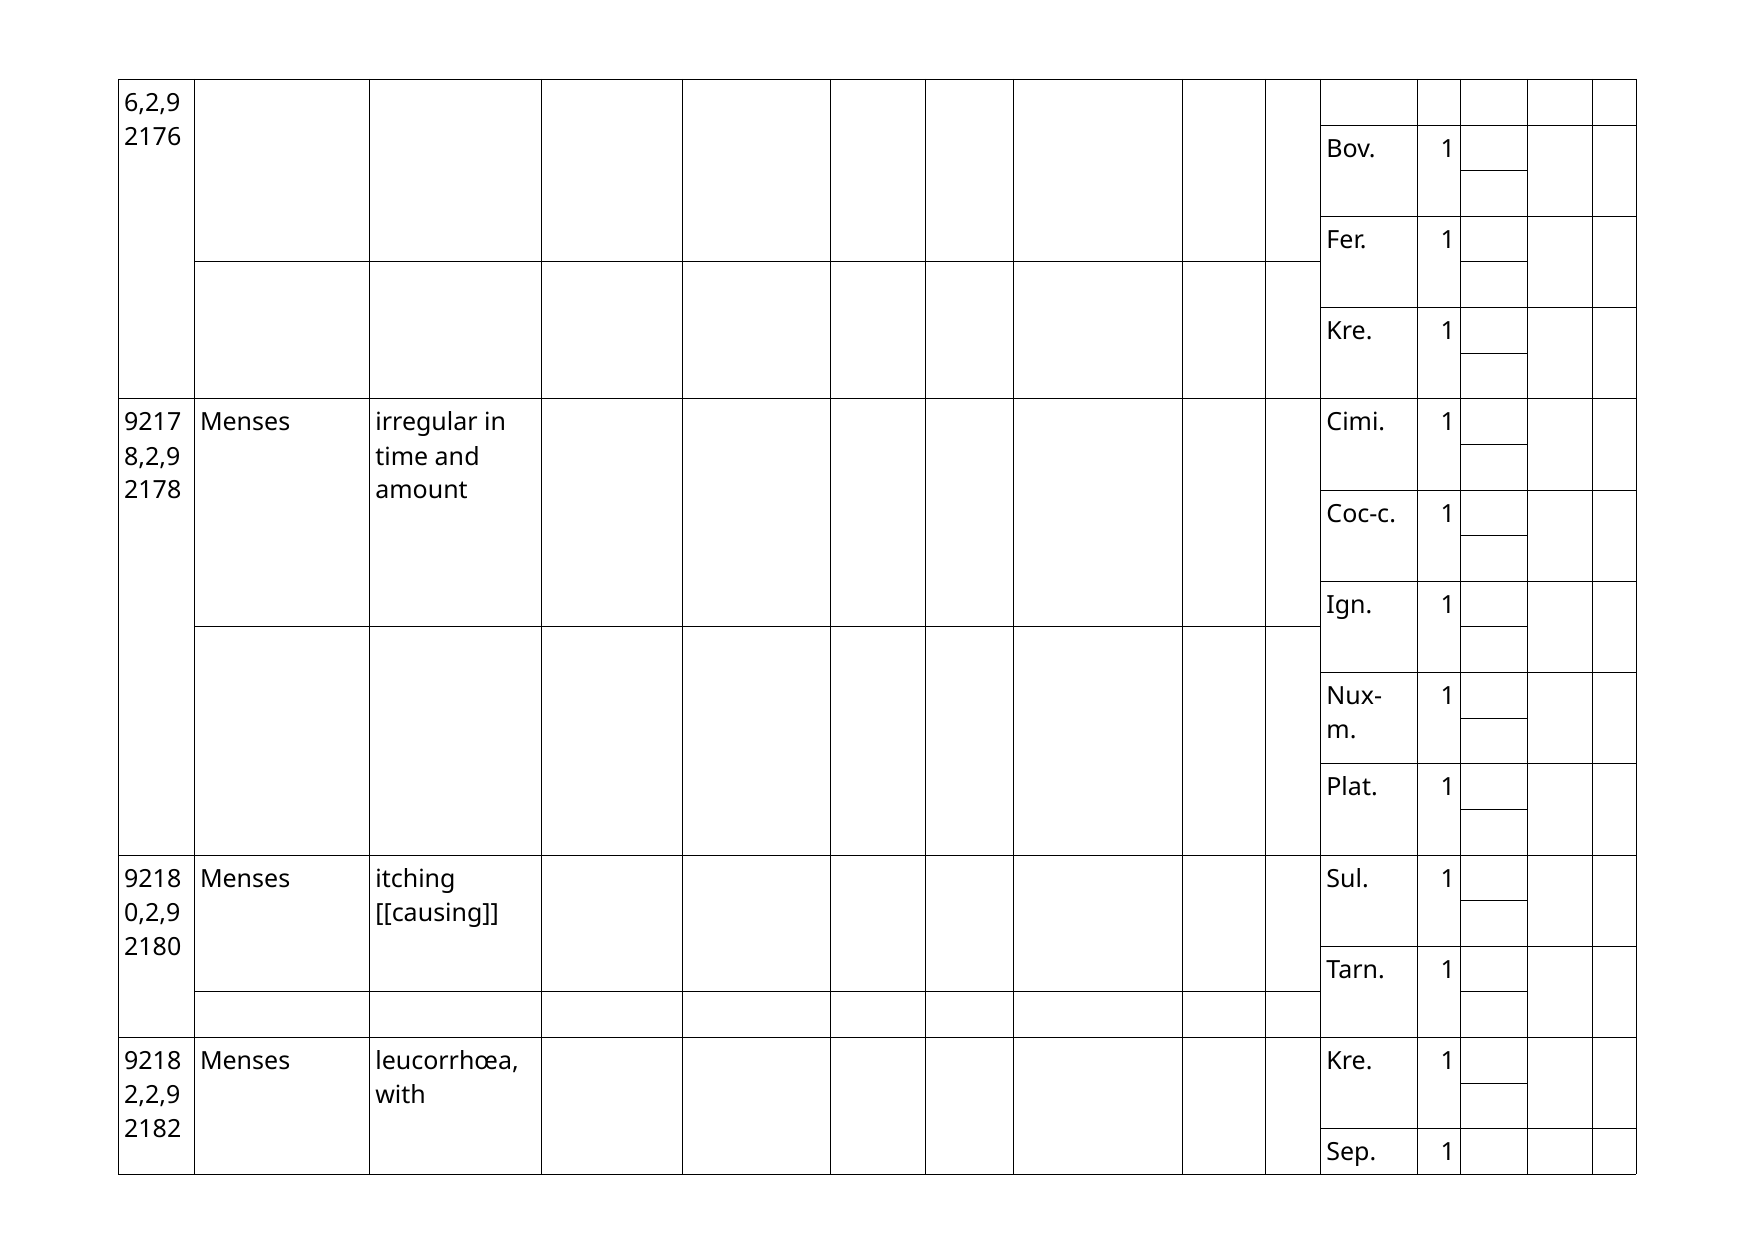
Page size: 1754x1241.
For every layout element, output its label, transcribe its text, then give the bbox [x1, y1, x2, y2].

table_cell [1528, 399, 1592, 489]
table_cell 1 [1418, 673, 1460, 763]
table_cell [1183, 399, 1265, 626]
table_cell [1461, 764, 1527, 809]
table_cell Ign. [1321, 582, 1417, 672]
table_cell [1461, 1129, 1527, 1174]
table_cell [1528, 856, 1592, 946]
table_cell [1183, 262, 1265, 398]
table_cell [1461, 810, 1527, 854]
table_cell 1 [1418, 399, 1460, 489]
table_cell [542, 856, 682, 991]
table_cell [1183, 627, 1265, 854]
table_cell [195, 992, 369, 1037]
table_cell [1461, 354, 1527, 398]
table_cell [683, 856, 830, 991]
table_cell [195, 80, 369, 261]
table_cell 1 [1418, 582, 1460, 672]
table_cell [683, 80, 830, 261]
table_cell [1014, 1038, 1182, 1174]
table_cell [1461, 262, 1527, 307]
table_cell Menses [195, 399, 369, 626]
table_cell [542, 262, 682, 398]
table_cell [1014, 627, 1182, 854]
table_cell [1266, 399, 1320, 626]
table_cell [1593, 1129, 1636, 1174]
table_cell [831, 399, 925, 626]
table_cell Kre. [1321, 308, 1417, 398]
table_cell Cimi. [1321, 399, 1417, 489]
table_cell [1014, 399, 1182, 626]
table_cell [1528, 673, 1592, 763]
table_cell [1266, 627, 1320, 854]
table_cell [370, 992, 541, 1037]
table_cell [1461, 399, 1527, 444]
table_cell 1 [1418, 491, 1460, 581]
table_cell [926, 399, 1013, 626]
table_cell [1266, 1038, 1320, 1174]
table_cell [1593, 673, 1636, 763]
table_cell [1014, 856, 1182, 991]
table_cell [831, 627, 925, 854]
table_cell [1461, 217, 1527, 261]
table_cell [1528, 947, 1592, 1037]
table_cell [1461, 1038, 1527, 1083]
table_cell [1461, 992, 1527, 1037]
table_cell [683, 1038, 830, 1174]
table_cell [1528, 1038, 1592, 1128]
table_cell [831, 856, 925, 991]
table_cell [1528, 1129, 1592, 1174]
table_cell [1593, 764, 1636, 854]
table_cell [1014, 262, 1182, 398]
table_cell [542, 627, 682, 854]
table_cell [1461, 491, 1527, 535]
table_cell [1593, 126, 1636, 216]
table_cell [926, 262, 1013, 398]
table_cell [1593, 399, 1636, 489]
table_cell [1461, 901, 1527, 946]
table_cell Kre. [1321, 1038, 1417, 1128]
table_cell [683, 992, 830, 1037]
table_cell [1461, 627, 1527, 672]
table_cell [542, 399, 682, 626]
table_cell 1 [1418, 217, 1460, 307]
table_cell [1461, 1084, 1527, 1128]
table_cell [1593, 582, 1636, 672]
table_cell [831, 992, 925, 1037]
table_cell 1 [1418, 764, 1460, 854]
table_cell 1 [1418, 856, 1460, 946]
table_cell [831, 262, 925, 398]
table_cell [1593, 80, 1636, 124]
table_cell [683, 399, 830, 626]
table_cell Bov. [1321, 126, 1417, 216]
table_cell [683, 627, 830, 854]
table_cell [926, 992, 1013, 1037]
table_cell [370, 80, 541, 261]
table_cell [1266, 262, 1320, 398]
table_cell [1528, 126, 1592, 216]
table_cell [1461, 445, 1527, 489]
table_cell [1266, 80, 1320, 261]
table_cell 6,2,92176 [119, 80, 194, 398]
table_cell Fer. [1321, 217, 1417, 307]
table_cell leucorrhœa, with [370, 1038, 541, 1174]
table_cell [1461, 719, 1527, 763]
table_cell [1183, 80, 1265, 261]
table_cell [1461, 171, 1527, 216]
table_cell [1461, 80, 1527, 124]
table_cell [1461, 673, 1527, 718]
table_cell [1593, 217, 1636, 307]
table_cell [1528, 582, 1592, 672]
table_cell [926, 627, 1013, 854]
table_cell 1 [1418, 1129, 1460, 1174]
table_cell Menses [195, 856, 369, 991]
table_cell [1183, 856, 1265, 991]
table_cell [195, 262, 369, 398]
table_cell [1461, 308, 1527, 353]
table_cell [1528, 80, 1592, 124]
table_cell 1 [1418, 308, 1460, 398]
table_cell [1183, 1038, 1265, 1174]
table_cell [1266, 856, 1320, 991]
table_cell [1183, 992, 1265, 1037]
table_cell [1528, 308, 1592, 398]
table_cell Nux-m. [1321, 673, 1417, 763]
table_cell irregular in time and amount [370, 399, 541, 626]
table_cell [542, 992, 682, 1037]
table_cell [1461, 947, 1527, 991]
table_cell [1014, 992, 1182, 1037]
table_cell [1528, 217, 1592, 307]
table_cell Sul. [1321, 856, 1417, 946]
table_cell Coc-c. [1321, 491, 1417, 581]
table_cell [1418, 80, 1460, 124]
table_cell [370, 627, 541, 854]
table_cell [1593, 491, 1636, 581]
table_cell [1321, 80, 1417, 124]
table_cell 1 [1418, 947, 1460, 1037]
table_cell [1528, 491, 1592, 581]
table_cell Menses [195, 1038, 369, 1174]
table_cell [926, 1038, 1013, 1174]
table_cell [1593, 856, 1636, 946]
table_cell [1461, 126, 1527, 170]
table_cell Tarn. [1321, 947, 1417, 1037]
table_cell [926, 80, 1013, 261]
table_cell itching [[causing]] [370, 856, 541, 991]
table_cell 92182,2,92182 [119, 1038, 194, 1174]
table_cell Plat. [1321, 764, 1417, 854]
table_cell [1461, 582, 1527, 626]
table_cell [926, 856, 1013, 991]
table_cell [831, 1038, 925, 1174]
table_cell [831, 80, 925, 261]
table_cell [1461, 536, 1527, 581]
table_cell [370, 262, 541, 398]
table_cell 1 [1418, 126, 1460, 216]
table_cell [1593, 1038, 1636, 1128]
table_cell [1593, 308, 1636, 398]
table_cell [542, 80, 682, 261]
table_cell 92180,2,92180 [119, 856, 194, 1037]
table_cell [1461, 856, 1527, 900]
table_cell [1528, 764, 1592, 854]
table_cell [1593, 947, 1636, 1037]
table_cell [1266, 992, 1320, 1037]
table_cell [683, 262, 830, 398]
table_cell Sep. [1321, 1129, 1417, 1174]
table_cell [195, 627, 369, 854]
table_cell 1 [1418, 1038, 1460, 1128]
table_cell [1014, 80, 1182, 261]
table_cell [542, 1038, 682, 1174]
table_cell 92178,2,92178 [119, 399, 194, 854]
